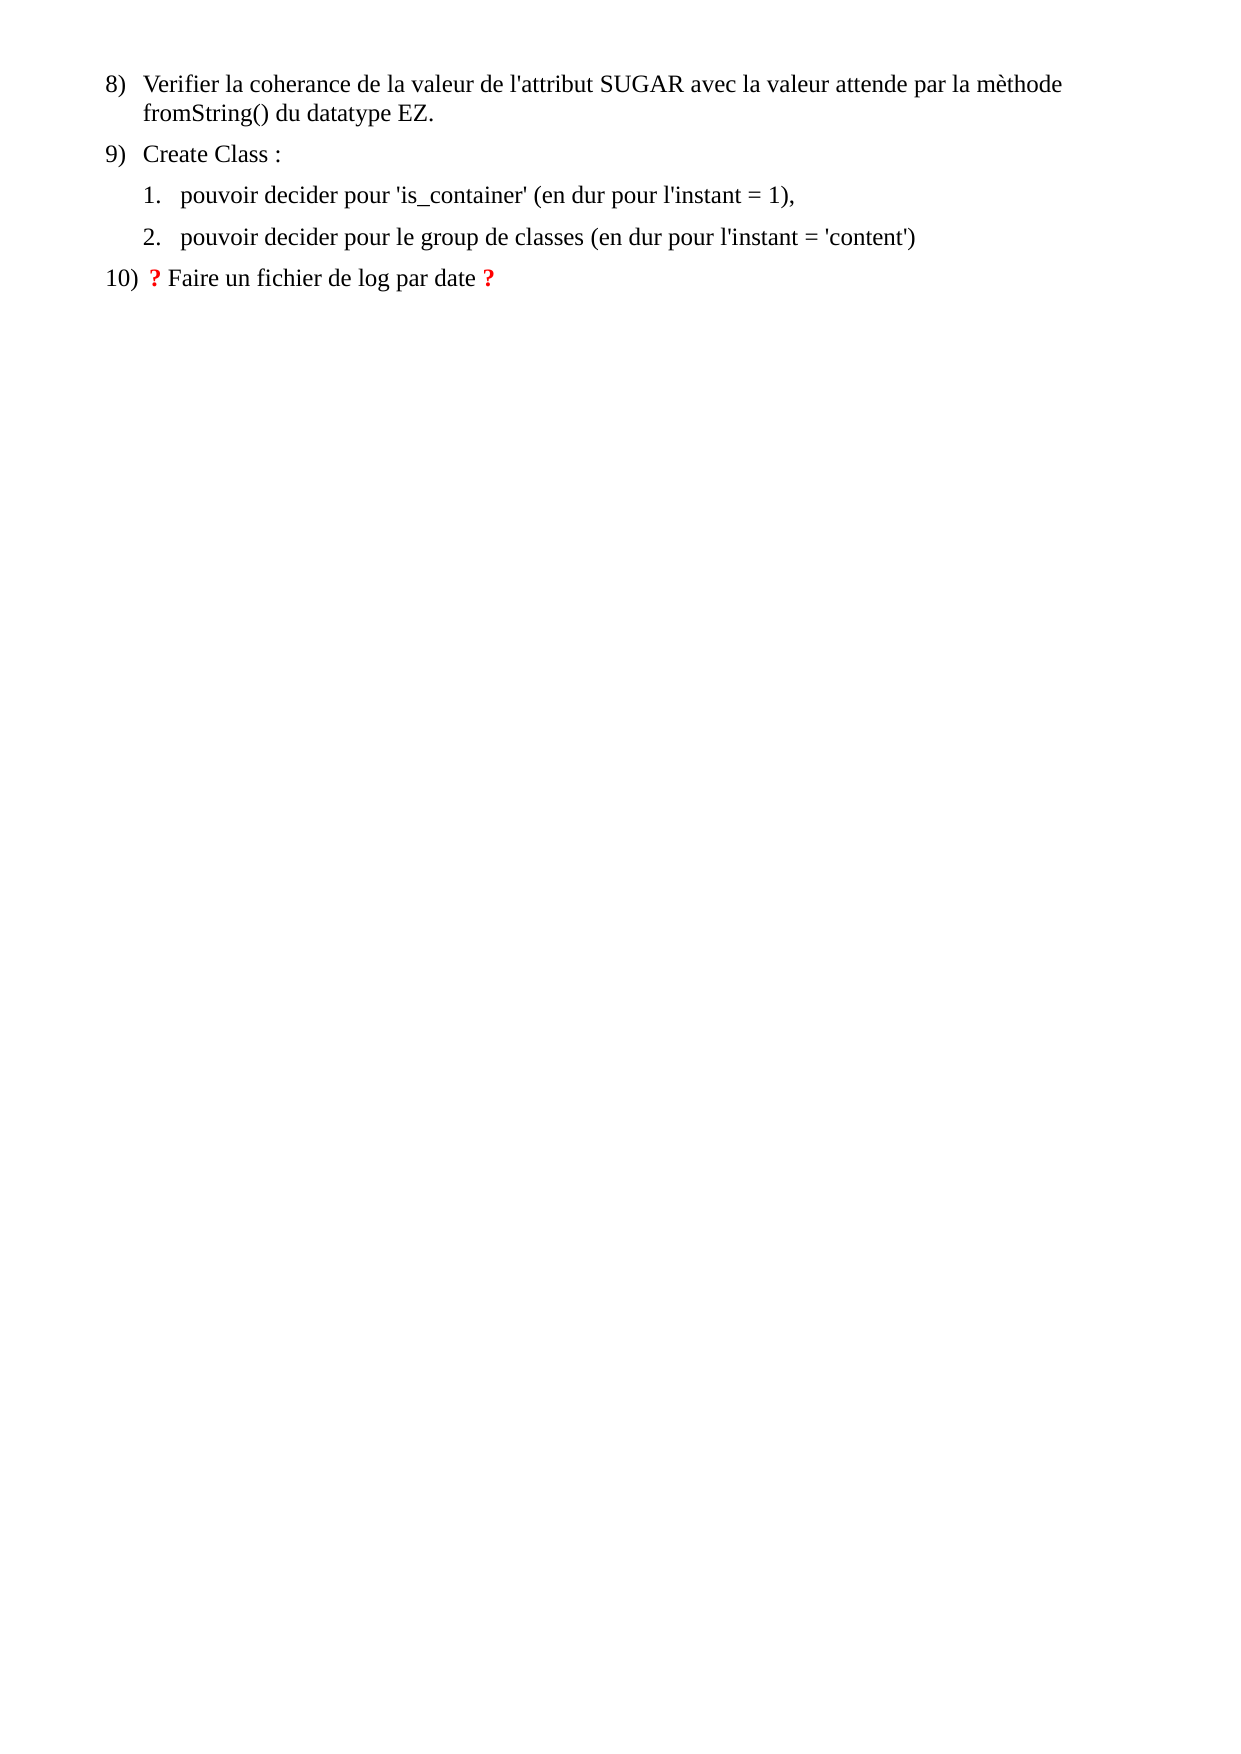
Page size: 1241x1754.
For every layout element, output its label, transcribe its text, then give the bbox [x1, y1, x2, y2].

list Create Class : [105, 139, 1164, 168]
list ? Faire un fichier de log par date ? [105, 263, 1164, 292]
list pouvoir decider pour 'is_container' (en dur pour l'instant = 1), [143, 180, 1164, 209]
list pouvoir decider pour le group de classes (en dur pour l'instant = 'content') [143, 222, 1164, 250]
list Verifier la coherance de la valeur de l'attribut SUGAR avec la valeur attende par la mèthode fromString() du datatype EZ. [105, 69, 1164, 127]
